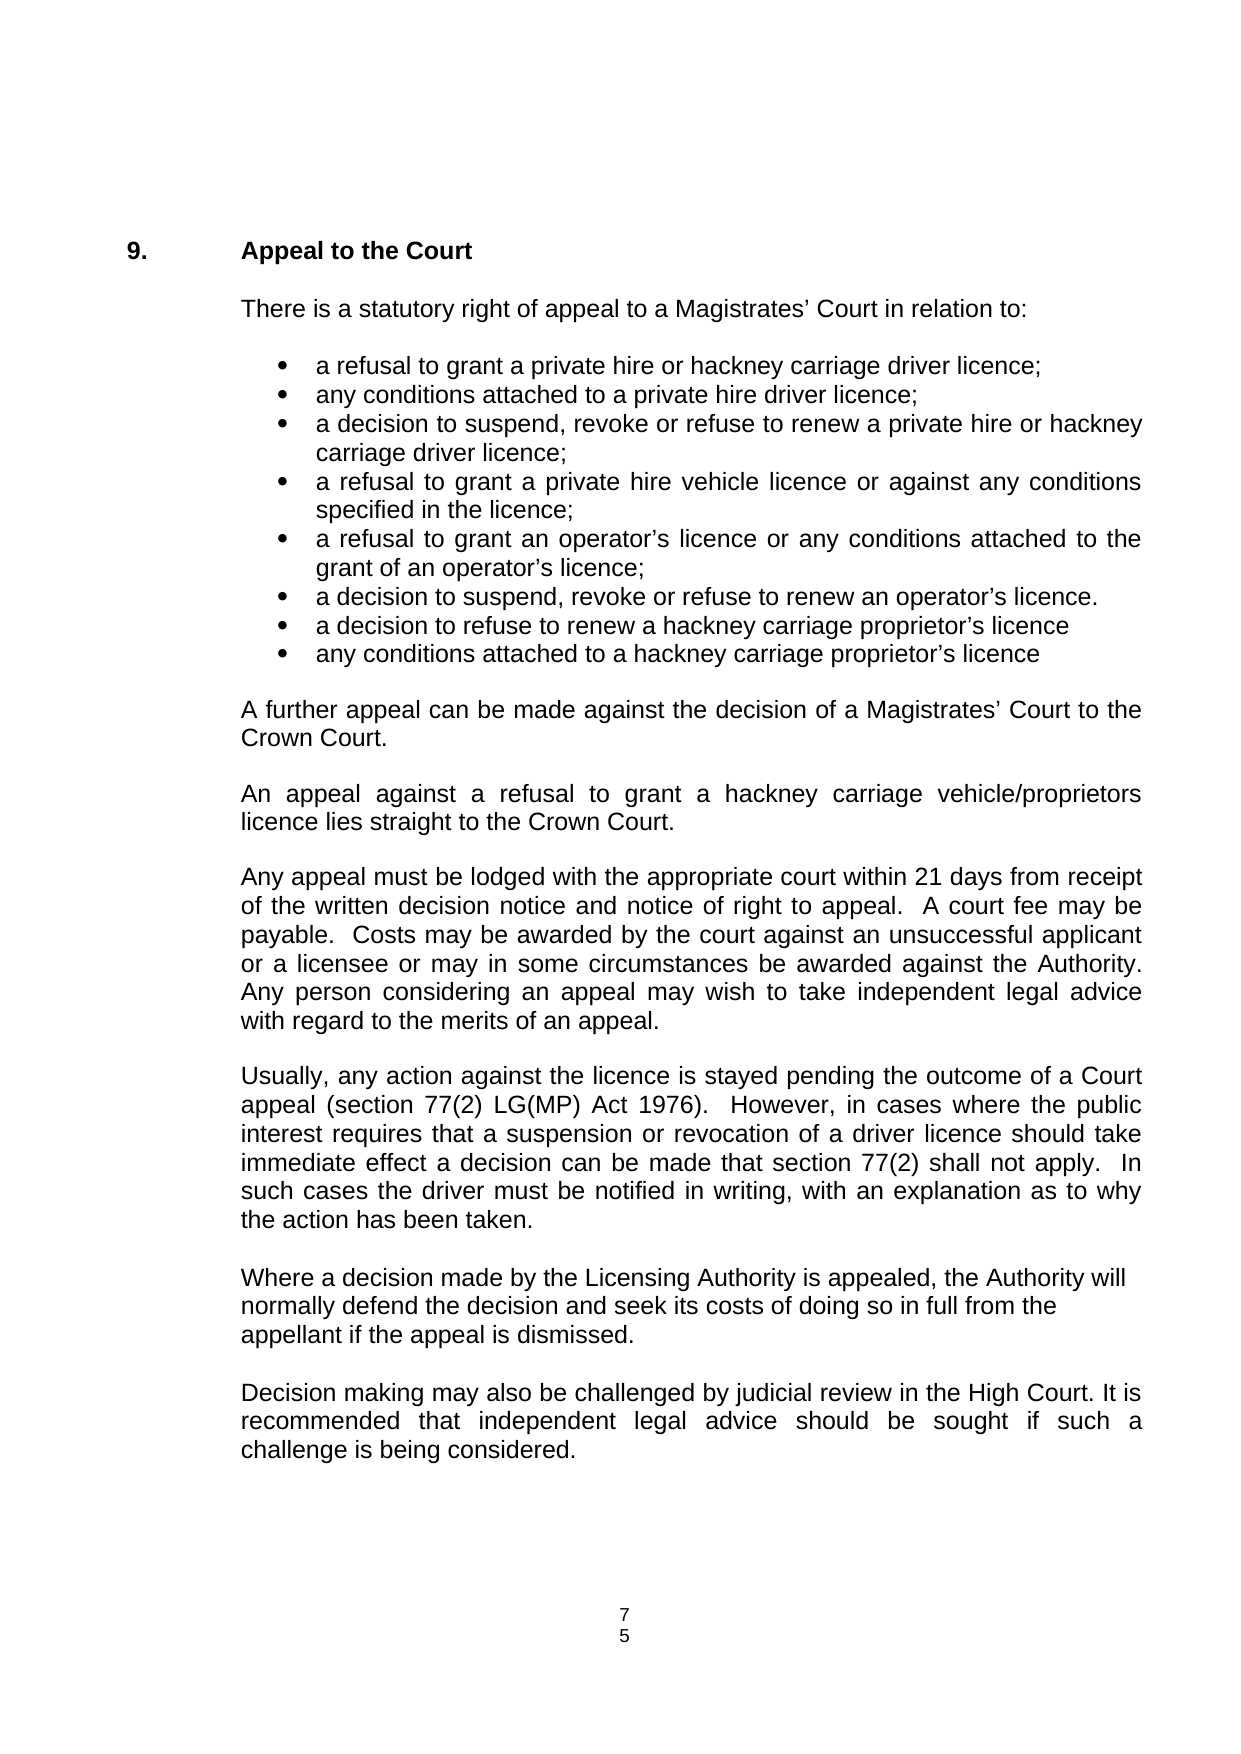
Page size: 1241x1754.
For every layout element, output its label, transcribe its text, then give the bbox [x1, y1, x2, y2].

table_cell a refusal to grant a private hire vehicle licence or against any conditions specified in the licence; [229, 467, 1155, 524]
table_cell [115, 323, 229, 351]
table_cell Usually, any action against the licence is stayed pending the outcome of a Court appeal (section 77(2) LG(MP) Act 1976). However, in cases where the public interest requires that a suspension or revocation of a driver licence should take immediate effect a decision can be made that section 77(2) shall not apply. In such cases the driver must be notified in writing, with an explanation as to why the action has been taken. [229, 1061, 1155, 1262]
table_cell a decision to refuse to renew a hackney carriage proprietor’s licence [229, 611, 1155, 639]
table_cell [115, 668, 229, 778]
table_cell A further appeal can be made against the decision of a Magistrates’ Court to the Crown Court. [229, 668, 1155, 778]
table_cell Decision making may also be challenged by judicial review in the High Court. It is recommended that independent legal advice should be sought if such a challenge is being considered. [229, 1378, 1155, 1579]
table_cell [229, 265, 1155, 294]
table_cell [111, 265, 115, 294]
table_cell [111, 409, 115, 467]
table_cell [115, 640, 229, 668]
table_cell [229, 1035, 1155, 1061]
table_cell [111, 380, 115, 409]
table_cell [115, 467, 229, 524]
table_cell [229, 836, 1155, 862]
table_cell [115, 265, 229, 294]
table_cell [111, 779, 115, 836]
table_cell [115, 351, 229, 380]
table_cell [111, 582, 115, 611]
table_cell a refusal to grant an operator’s licence or any conditions attached to the grant of an operator’s licence; [229, 524, 1155, 582]
table_cell [115, 524, 229, 582]
table_cell [111, 611, 115, 639]
table_cell [111, 236, 115, 265]
table_cell [115, 779, 229, 836]
table_cell [115, 294, 229, 322]
table_cell [115, 611, 229, 639]
table_cell There is a statutory right of appeal to a Magistrates’ Court in relation to: [229, 294, 1155, 322]
table_cell Any appeal must be lodged with the appropriate court within 21 days from receipt of the written decision notice and notice of right to appeal. A court fee may be payable. Costs may be awarded by the court against an unsuccessful applicant or a licensee or may in some circumstances be awarded against the Authority. Any person considering an appeal may wish to take independent legal advice with regard to the merits of an appeal. [229, 863, 1155, 1035]
table_cell Where a decision made by the Licensing Authority is appealed, the Authority will normally defend the decision and seek its costs of doing so in full from the appellant if the appeal is dismissed. [229, 1263, 1155, 1377]
table_cell [111, 351, 115, 380]
table_cell [111, 836, 229, 862]
table_cell [115, 380, 229, 409]
table_cell a decision to suspend, revoke or refuse to renew a private hire or hackney carriage driver licence; [229, 409, 1155, 467]
table_cell [115, 409, 229, 467]
table_cell [111, 1061, 229, 1262]
table_cell any conditions attached to a hackney carriage proprietor’s licence [229, 640, 1155, 668]
table_cell [111, 863, 229, 1035]
table_cell [111, 294, 115, 322]
table_cell 9. [115, 236, 229, 265]
table_cell [229, 150, 1155, 236]
table_cell any conditions attached to a private hire driver licence; [229, 380, 1155, 409]
table_cell [111, 668, 115, 778]
table_cell [111, 524, 115, 582]
table_cell [111, 640, 115, 668]
table_cell [111, 150, 115, 236]
table_cell [115, 582, 229, 611]
table_cell [111, 1378, 229, 1579]
table_cell Appeal to the Court [229, 236, 1155, 265]
table_cell a refusal to grant a private hire or hackney carriage driver licence; [229, 351, 1155, 380]
table_cell [111, 1035, 229, 1061]
table_cell [111, 1263, 229, 1377]
table_cell [115, 150, 229, 236]
table_cell [111, 323, 115, 351]
table_cell An appeal against a refusal to grant a hackney carriage vehicle/proprietors licence lies straight to the Crown Court. [229, 779, 1155, 836]
table_cell [111, 467, 115, 524]
table_cell [229, 323, 1155, 351]
table_cell a decision to suspend, revoke or refuse to renew an operator’s licence. [229, 582, 1155, 611]
